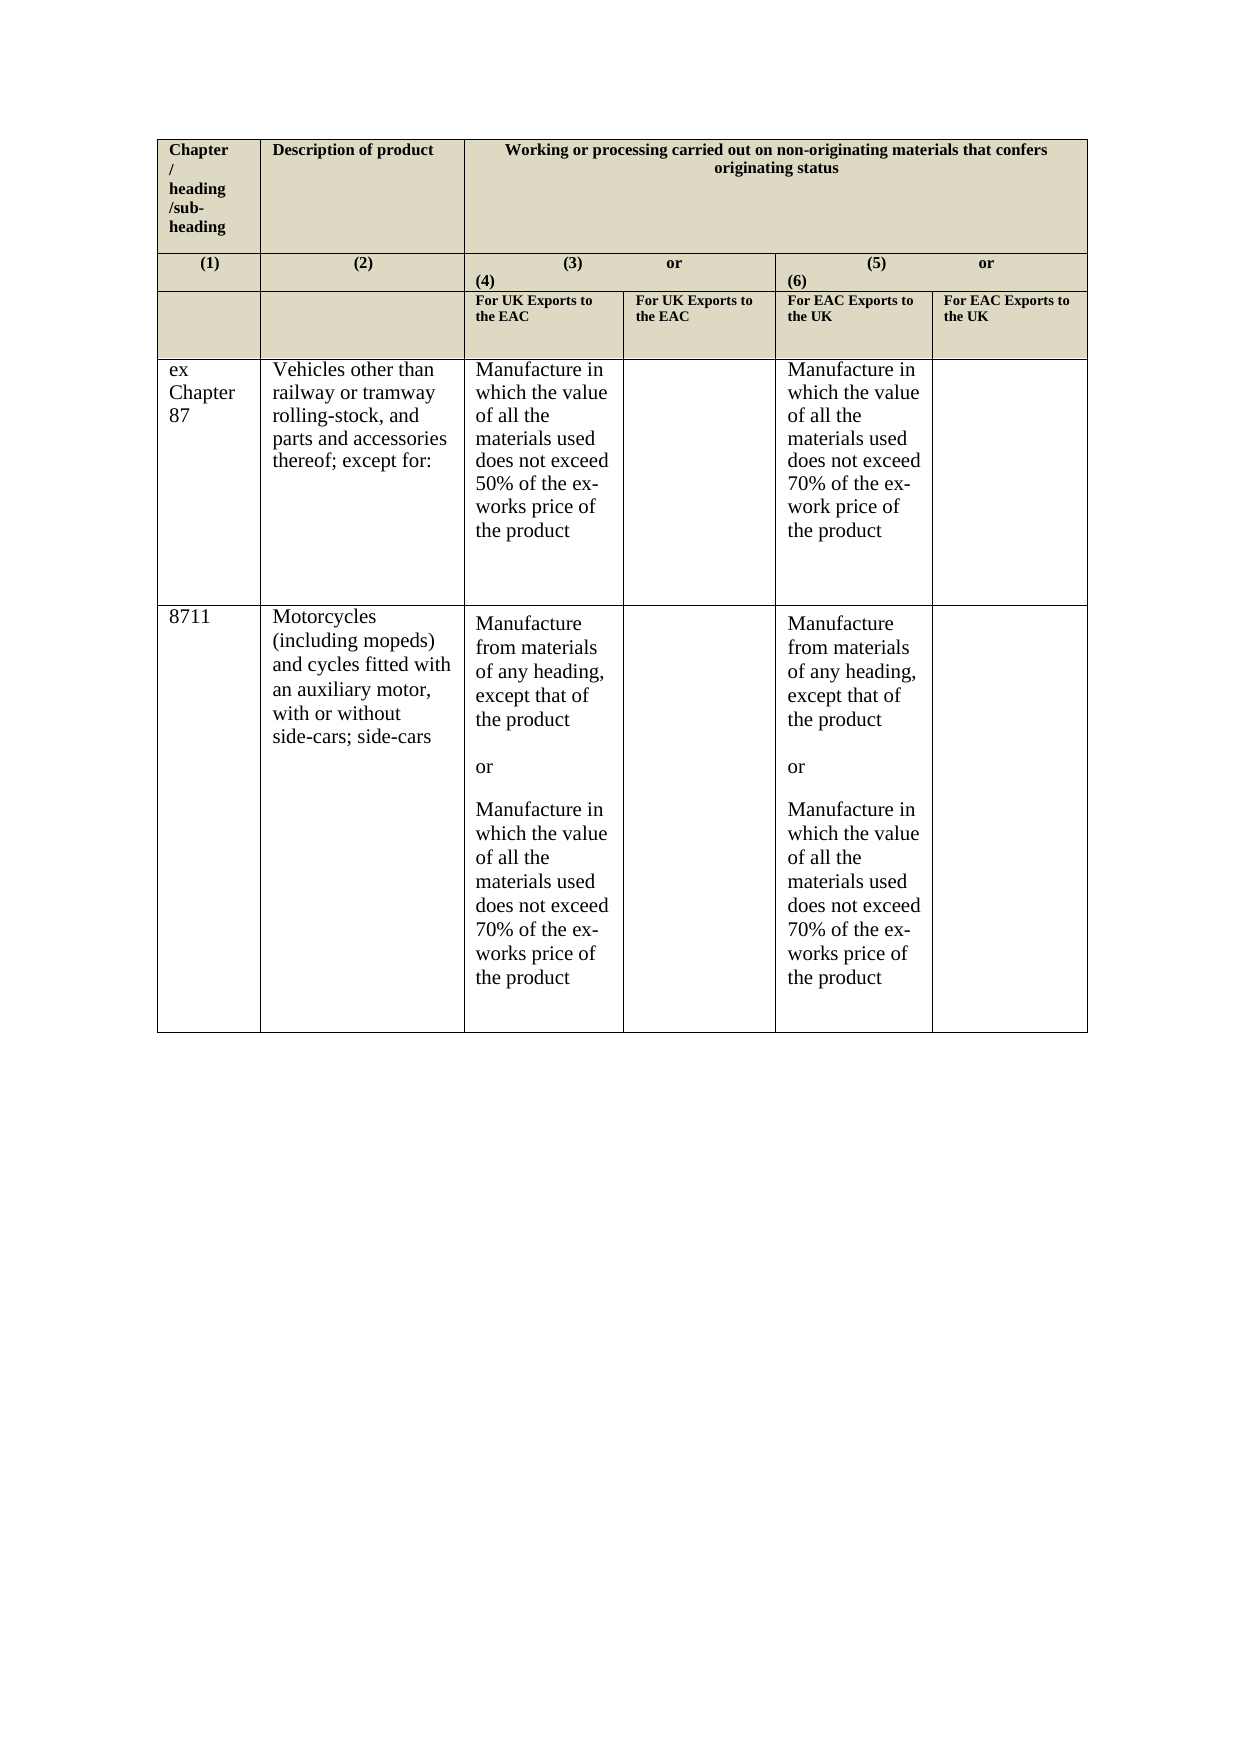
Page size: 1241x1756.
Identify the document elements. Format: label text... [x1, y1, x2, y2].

table_cell Motorcycles (including mopeds) and cycles fitted with an auxiliary motor, with or without side-cars; side-cars [261, 606, 464, 794]
table_cell Manufacture in [465, 360, 623, 382]
table_cell or [624, 254, 775, 291]
table_cell [933, 606, 1087, 1032]
table_cell materials used [465, 427, 623, 450]
table_cell 50% of the ex- [465, 473, 623, 496]
table_cell Vehicles other than [261, 360, 464, 382]
table_cell parts and accessories [261, 427, 464, 450]
table_cell 70% of the ex- [776, 473, 932, 496]
table_cell Chapter [158, 382, 260, 404]
table_cell [624, 606, 775, 1032]
table_cell [933, 360, 1087, 605]
table_cell [261, 496, 464, 519]
table_cell railway or tramway [261, 382, 464, 404]
table_cell [158, 427, 260, 450]
table_cell which the value [776, 382, 932, 404]
table_cell Manufacture from materials of any heading, except that of the product or [776, 606, 932, 794]
table_cell [261, 795, 464, 1032]
table_cell Manufacture in which the value of all the materials used does not exceed 70% of the ex- works price of the product [776, 795, 932, 1032]
table_cell [158, 450, 260, 473]
table_header Chapter/heading/sub-heading [158, 140, 260, 253]
table_cell [158, 519, 260, 605]
table_cell 8711 [158, 606, 260, 794]
table_cell or [932, 254, 1087, 291]
table_cell For EAC Exports to the UK [776, 292, 932, 358]
table_cell (1) [158, 254, 260, 291]
table_cell For UK Exports to the EAC [465, 292, 623, 358]
table_cell [261, 292, 464, 358]
table_cell does not exceed [465, 450, 623, 473]
table_cell [624, 360, 775, 605]
table_cell [158, 795, 260, 1032]
table_cell Manufacture from materials of any heading, except that of the product or [465, 606, 623, 794]
table_cell of all the [776, 404, 932, 427]
table_cell [158, 292, 260, 358]
table_cell works price of [465, 496, 623, 519]
table_cell materials used [776, 427, 932, 450]
table_cell thereof; except for: [261, 450, 464, 473]
table_cell of all the [465, 404, 623, 427]
table_cell ex [158, 360, 260, 382]
table_cell (2) [261, 254, 464, 291]
table_cell Manufacture in which the value of all the materials used does not exceed 70% of the ex- works price of the product [465, 795, 623, 1032]
table_cell the product [776, 519, 932, 605]
table_cell [158, 473, 260, 496]
table_cell does not exceed [776, 450, 932, 473]
table_cell [261, 519, 464, 605]
table_cell Manufacture in [776, 360, 932, 382]
table_cell (3) (4) [465, 254, 624, 291]
table_cell work price of [776, 496, 932, 519]
table_cell which the value [465, 382, 623, 404]
table_cell [158, 496, 260, 519]
table_cell [261, 473, 464, 496]
table_cell the product [465, 519, 623, 605]
table_cell For UK Exports to the EAC [624, 292, 775, 358]
table_cell 87 [158, 404, 260, 427]
table_cell (5) (6) [776, 254, 932, 291]
table_header Description of product [261, 140, 464, 253]
table_cell rolling-stock, and [261, 404, 464, 427]
table_header Working or processing carried out on non-originating materials that confers originating status [465, 140, 1087, 253]
table_cell For EAC Exports to the UK [933, 292, 1087, 358]
